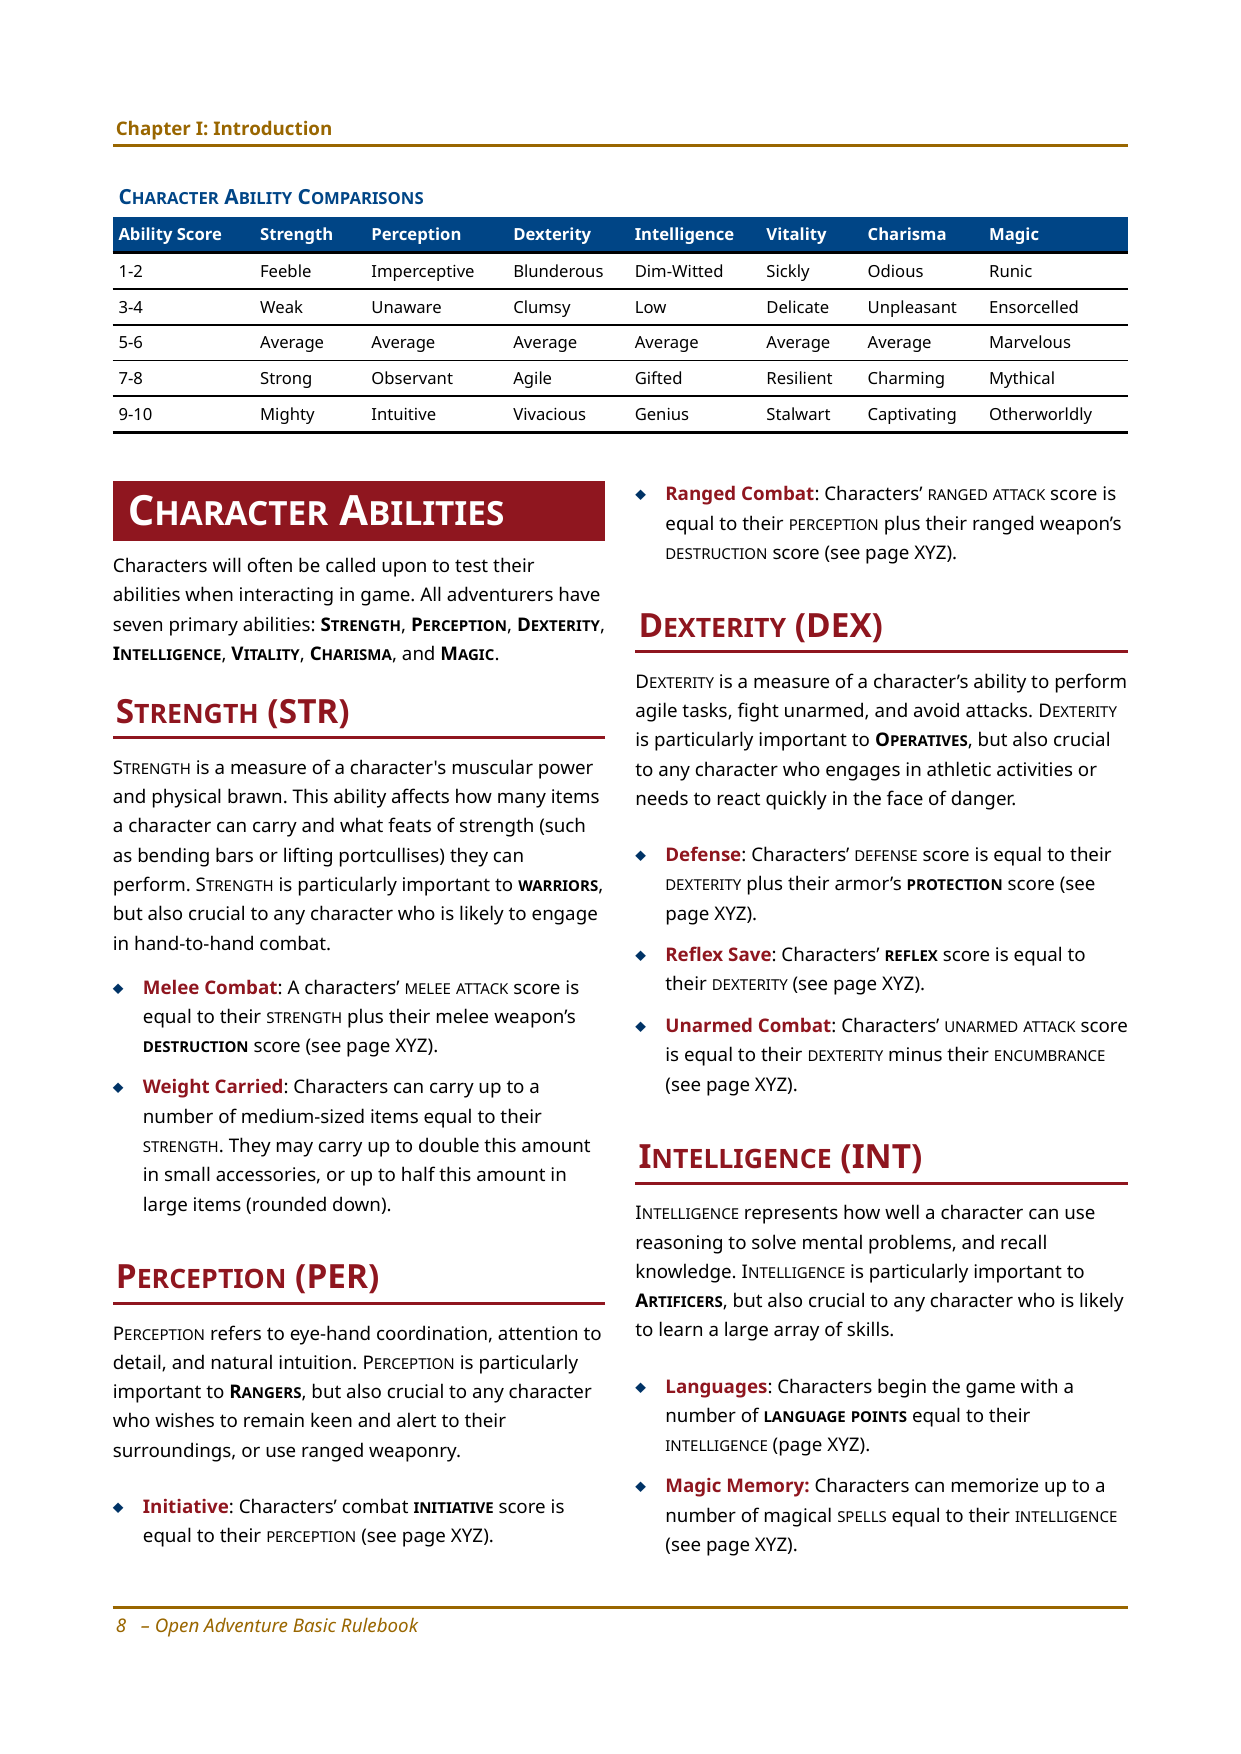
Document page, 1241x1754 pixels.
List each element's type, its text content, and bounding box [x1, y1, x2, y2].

list Ranged Combat: Characters’ ranged attack score is equal to their perception plus their ranged weapon’s destruction score (see page XYZ). [635, 481, 1128, 565]
table_cell Vitality [760, 217, 862, 251]
table_cell Unaware [366, 290, 507, 324]
table_cell Dexterity [507, 217, 629, 251]
subtitle Character Abilities [113, 481, 605, 541]
table_cell Captivating [862, 397, 983, 431]
table_cell Charming [862, 361, 983, 395]
table_cell Low [629, 290, 760, 324]
table_cell Average [366, 326, 507, 359]
table_cell Charisma [862, 217, 983, 251]
table_cell Average [629, 326, 760, 359]
table_cell Intelligence [629, 217, 760, 251]
table_cell Average [254, 326, 366, 359]
list Perception refers to eye-hand coordination, attention to detail, and natural intuition. Perception is particularly important to Rangers, but also crucial to any character who wishes to remain keen and alert to their surroundings, or use ranged weaponry. [113, 1320, 605, 1462]
table_cell Feeble [254, 254, 366, 288]
table_cell Gifted [629, 361, 760, 395]
table_cell Dim-Witted [629, 254, 760, 288]
text Strength is a measure of a character's muscular power and physical brawn. This ability affects how many items a character can carry and what feats of strength (such as bending bars or lifting portcullises) they can perform. Strength is particularly important to warriors, but also crucial to any character who is likely to engage in hand-to-hand combat. [113, 754, 605, 955]
text Characters will often be called upon to test their abilities when interacting in game. All adventurers have seven primary abilities: Strength, Perception, Dexterity, Intelligence, Vitality, Charisma, and Magic. [113, 552, 605, 666]
table_cell Ensorcelled [983, 290, 1128, 324]
subtitle Dexterity (DEX) [635, 598, 1128, 650]
table_cell Average [507, 326, 629, 359]
subtitle Intelligence (INT) [635, 1130, 1128, 1182]
table_cell Imperceptive [366, 254, 507, 288]
table_cell Mythical [983, 361, 1128, 395]
table_cell 1-2 [113, 254, 254, 288]
list Magic Memory: Characters can memorize up to a number of magical spells equal to their intelligence (see page XYZ). [635, 1473, 1128, 1557]
list Languages: Characters begin the game with a number of language points equal to their intelligence (page XYZ). [635, 1373, 1128, 1457]
table_cell Average [760, 326, 862, 359]
table_cell Otherworldly [983, 397, 1128, 431]
table_cell Strong [254, 361, 366, 395]
table_cell Runic [983, 254, 1128, 288]
list Reflex Save: Characters’ reflex score is equal to their dexterity (see page XYZ). [635, 941, 1128, 996]
table_cell Strength [254, 217, 366, 251]
table_cell Delicate [760, 290, 862, 324]
table_cell Genius [629, 397, 760, 431]
table_cell Vivacious [507, 397, 629, 431]
list Intelligence represents how well a character can use reasoning to solve mental problems, and recall knowledge. Intelligence is particularly important to Artificers, but also crucial to any character who is likely to learn a large array of skills. [635, 1200, 1128, 1342]
table_cell Agile [507, 361, 629, 395]
list Defense: Characters’ defense score is equal to their dexterity plus their armor’s protection score (see page XYZ). [635, 841, 1128, 926]
table_cell Mighty [254, 397, 366, 431]
table_cell Marvelous [983, 326, 1128, 359]
list Unarmed Combat: Characters’ unarmed attack score is equal to their dexterity minus their encumbrance (see page XYZ). [635, 1012, 1128, 1096]
table_cell Sickly [760, 254, 862, 288]
subtitle Strength (STR) [113, 684, 605, 736]
table_cell Unpleasant [862, 290, 983, 324]
list Weight Carried: Characters can carry up to a number of medium-sized items equal to their strength. They may carry up to double this amount in small accessories, or up to half this amount in large items (rounded down). [113, 1074, 605, 1216]
table_cell 5-6 [113, 326, 254, 359]
list Melee Combat: A characters’ melee attack score is equal to their strength plus their melee weapon’s destruction score (see page XYZ). [113, 974, 605, 1058]
table_cell Weak [254, 290, 366, 324]
table_cell Magic [983, 217, 1128, 251]
table_cell Stalwart [760, 397, 862, 431]
table_cell Odious [862, 254, 983, 288]
table_cell Ability Score [113, 217, 254, 251]
table_cell Observant [366, 361, 507, 395]
table_cell Intuitive [366, 397, 507, 431]
table_cell 7-8 [113, 361, 254, 395]
table_cell 3-4 [113, 290, 254, 324]
table_cell 9-10 [113, 397, 254, 431]
subtitle Perception (PER) [113, 1250, 605, 1302]
table_cell Perception [366, 217, 507, 251]
table_cell Average [862, 326, 983, 359]
table_cell Blunderous [507, 254, 629, 288]
table_cell Clumsy [507, 290, 629, 324]
table_header Character Ability Comparisons [113, 177, 1128, 217]
list Dexterity is a measure of a character’s ability to perform agile tasks, fight unarmed, and avoid attacks. Dexterity is particularly important to Operatives, but also crucial to any character who engages in athletic activities or needs to react quickly in the face of danger. [635, 668, 1128, 811]
table_cell Resilient [760, 361, 862, 395]
list Initiative: Characters’ combat initiative score is equal to their perception (see page XYZ). [113, 1493, 605, 1548]
